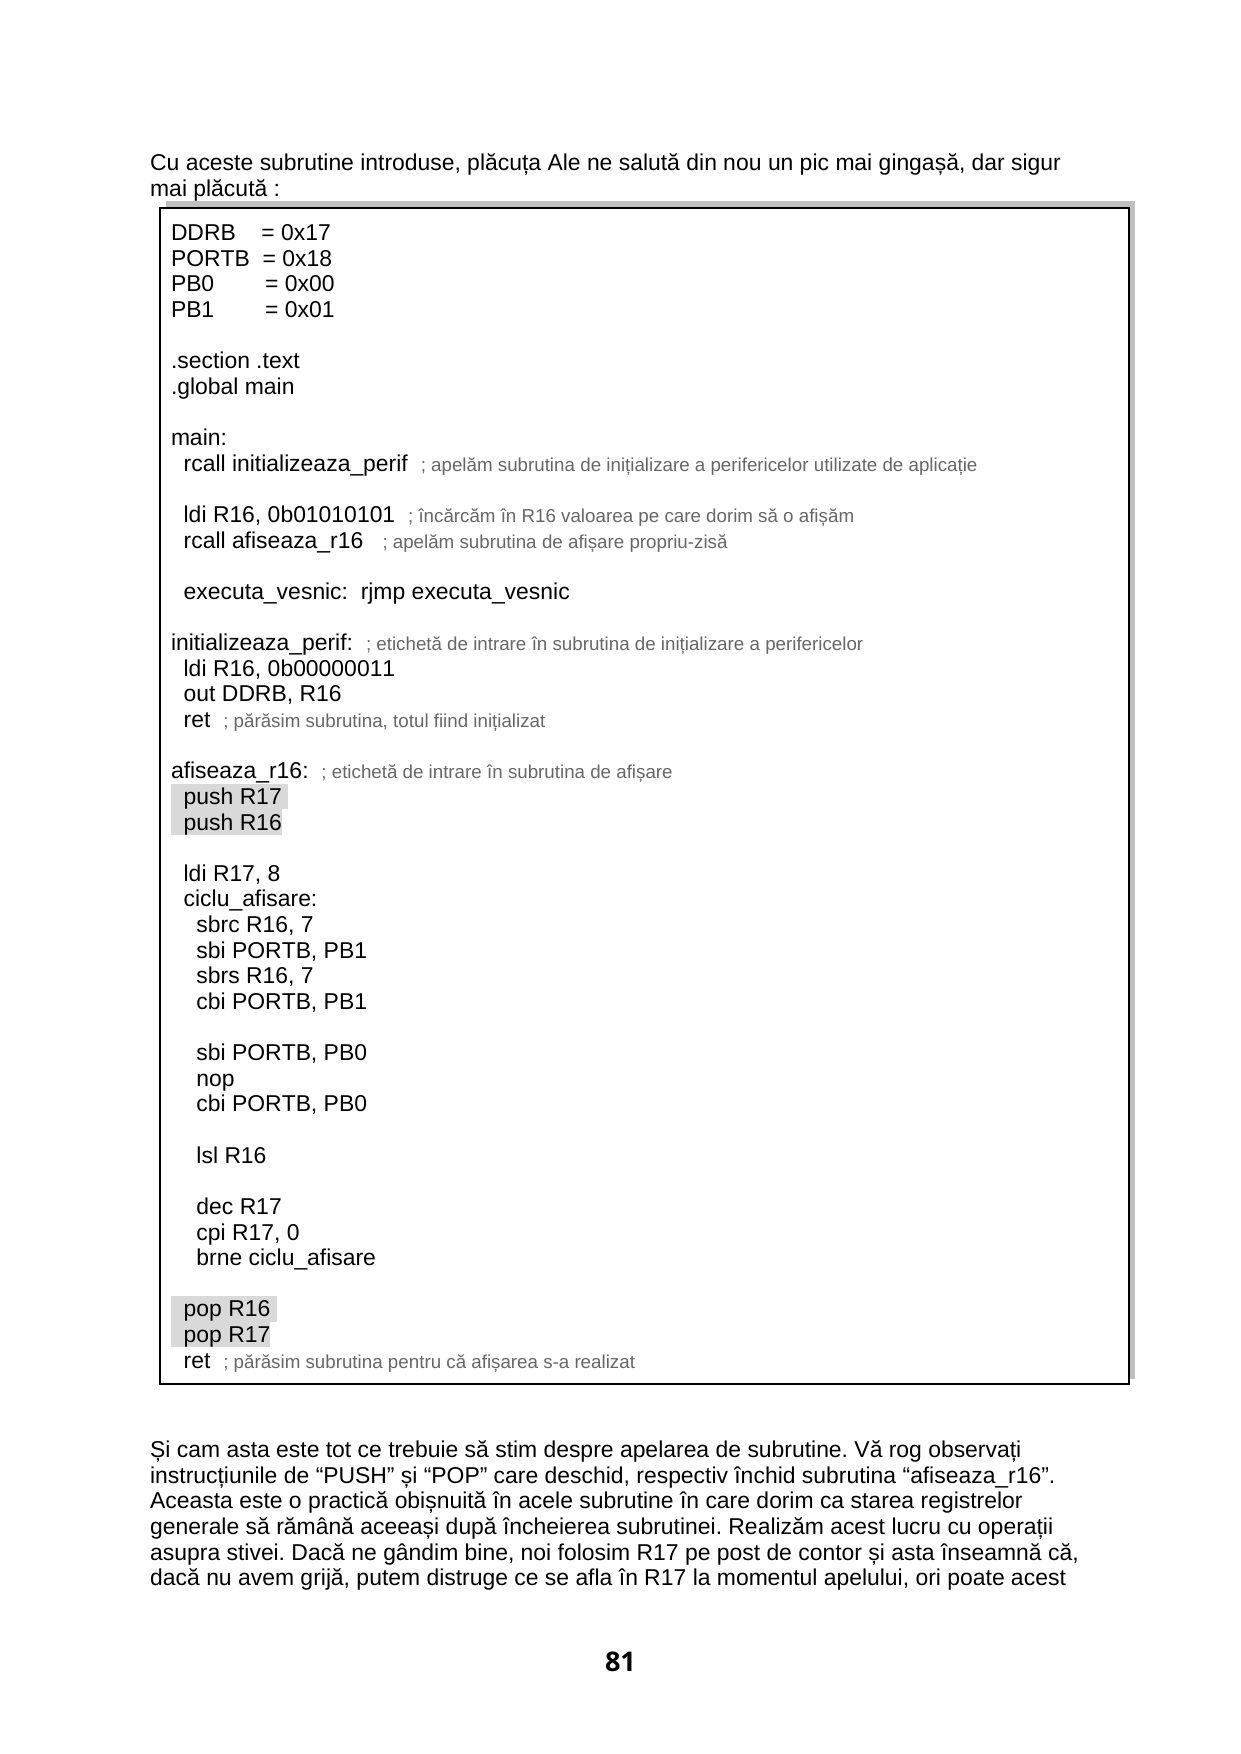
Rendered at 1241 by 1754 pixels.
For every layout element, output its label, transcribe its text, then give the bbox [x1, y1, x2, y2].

text Cu aceste subrutine introduse, plăcuța Ale ne salută din nou un pic mai gingașă, dar sigur mai plăcută : [150, 150, 1091, 201]
table_header DDRB = 0x17 PORTB = 0x18 PB0 = 0x00 PB1 = 0x01 .section .text .global main main: rcall initializeaza_perif ; apelăm subrutina de inițializare a perifericelor utilizate de aplicație ldi R16, 0b01010101 ; încărcăm în R16 valoarea pe care dorim să o afișăm rcall afiseaza_r16 ; apelăm subrutina de afișare propriu-zisă executa_vesnic: rjmp executa_vesnic initializeaza_perif: ; etichetă de intrare în subrutina de inițializare a perifericelor ldi R16, 0b00000011 out DDRB, R16 ret ; părăsim subrutina, totul fiind inițializat afiseaza_r16: ; etichetă de intrare în subrutina de afișare push R17 push R16 ldi R17, 8 ciclu_afisare: sbrc R16, 7 sbi PORTB, PB1 sbrs R16, 7 cbi PORTB, PB1 sbi PORTB, PB0 nop cbi PORTB, PB0 lsl R16 dec R17 cpi R17, 0 brne ciclu_afisare pop R16 pop R17 ret ; părăsim subrutina pentru că afișarea s-a realizat [161, 209, 1128, 1383]
text Și cam asta este tot ce trebuie să stim despre apelarea de subrutine. Vă rog observați instrucțiunile de “PUSH” și “POP” care deschid, respectiv închid subrutina “afiseaza_r16”. Aceasta este o practică obișnuită în acele subrutine în care dorim ca starea registrelor generale să rămână aceeași după încheierea subrutinei. Realizăm acest lucru cu operații asupra stivei. Dacă ne gândim bine, noi folosim R17 pe post de contor și asta înseamnă că, dacă nu avem grijă, putem distruge ce se afla în R17 la momentul apelului, ori poate acest [150, 1437, 1091, 1590]
